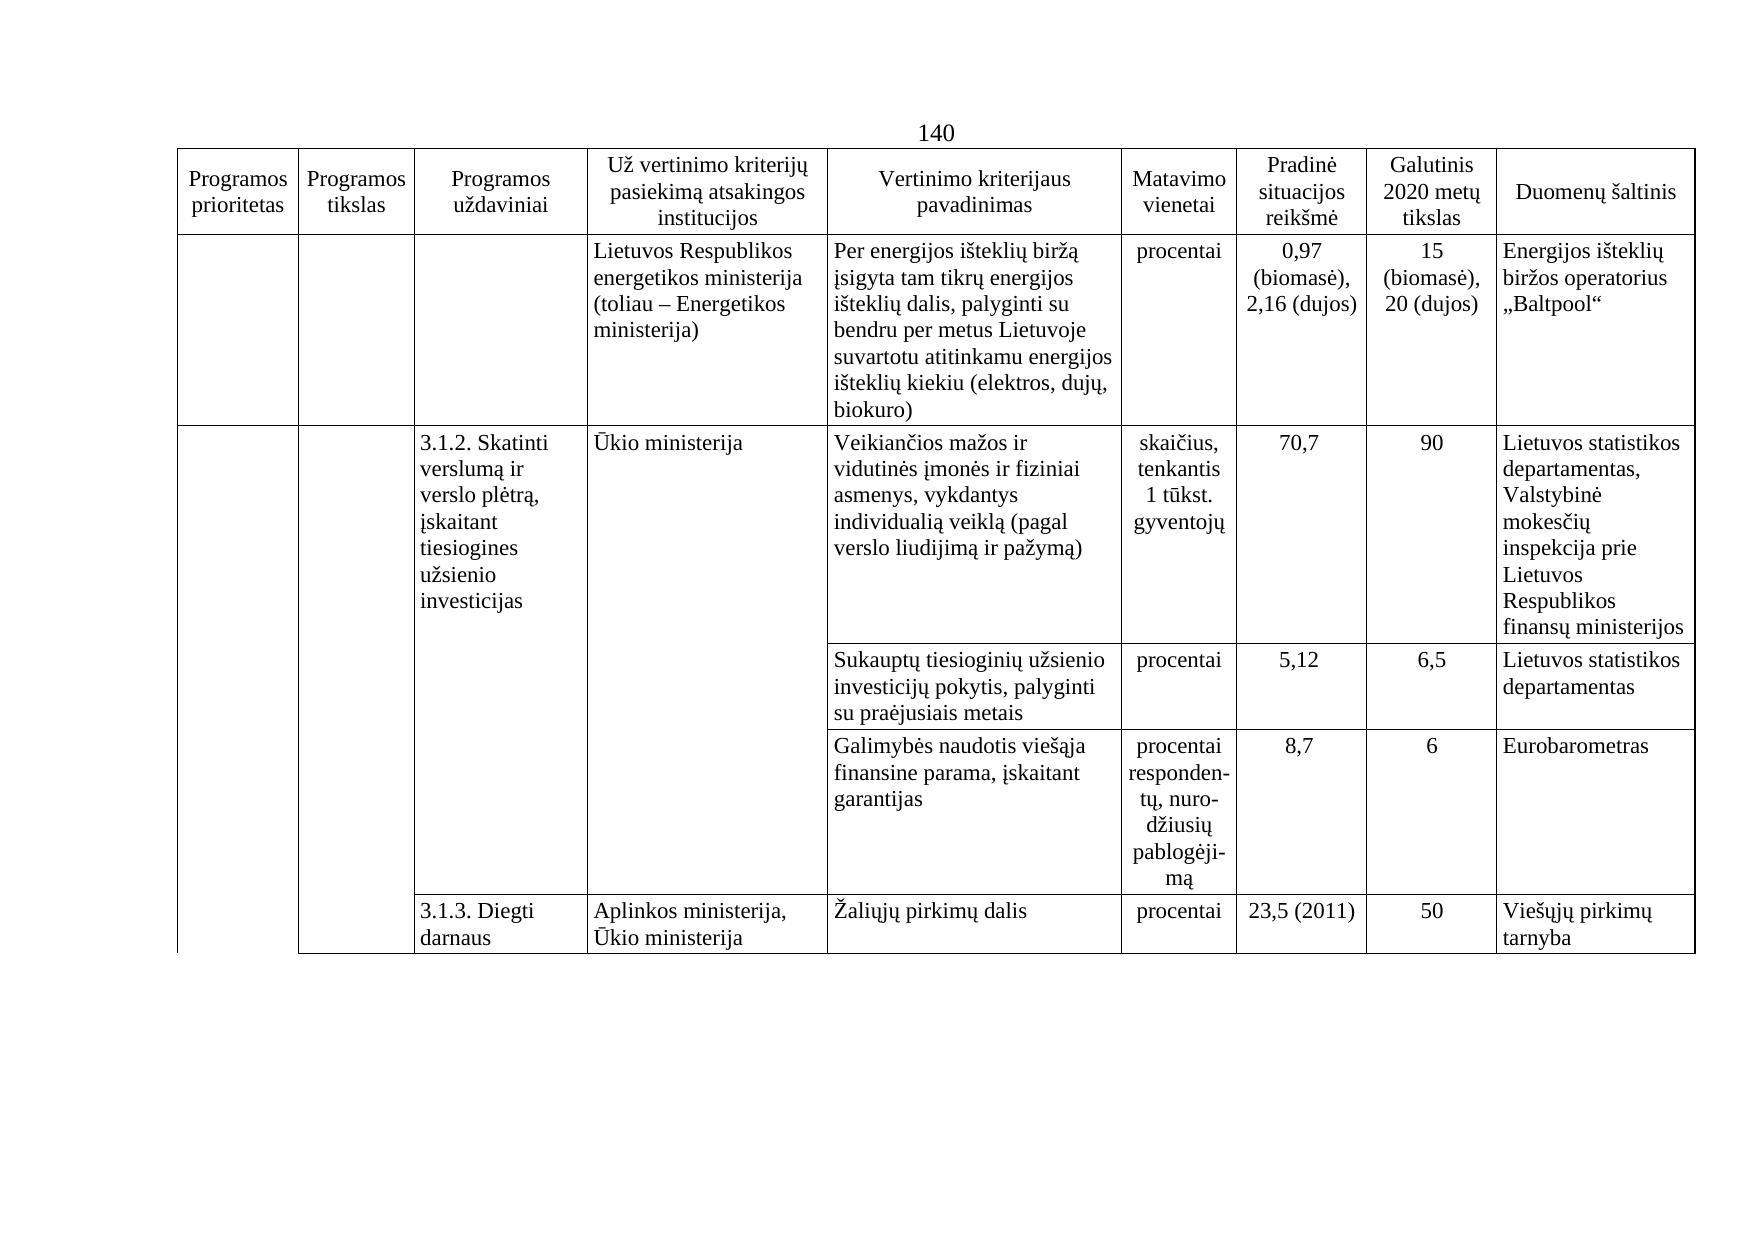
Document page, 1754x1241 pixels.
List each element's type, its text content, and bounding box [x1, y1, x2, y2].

table_cell [178, 894, 298, 953]
table_cell Lietuvos statistikos departamentas [1497, 644, 1694, 728]
table_cell 5,12 [1237, 644, 1366, 728]
table_cell 15 (biomasė), 20 (dujos) [1367, 235, 1496, 425]
table_cell Sukauptų tiesioginių užsienio investicijų pokytis, palyginti su praėjusiais metais [828, 644, 1121, 728]
table_cell Lietuvos statistikos departamentas, Valstybinė mokesčių inspekcija prie Lietuvos Respublikos finansų ministerijos [1497, 426, 1694, 643]
table_cell 50 [1367, 895, 1496, 953]
table_cell [178, 643, 298, 728]
table_cell skaičius, tenkantis 1 tūkst. gyventojų [1122, 426, 1236, 643]
table_cell 3.1.2. Skatinti verslumą ir verslo plėtrą, įskaitant tiesiogines užsienio investicijas [415, 426, 587, 893]
table_cell [299, 894, 414, 953]
table_cell Aplinkos ministerija, Ūkio ministerija [588, 895, 827, 953]
table_header Galutinis 2020 metų tikslas [1367, 149, 1496, 233]
table_cell [299, 235, 414, 425]
table_cell [415, 235, 587, 425]
table_cell 23,5 (2011) [1237, 895, 1366, 953]
table_cell Per energijos išteklių biržą įsigyta tam tikrų energijos išteklių dalis, palyginti su bendru per metus Lietuvoje suvartotu atitinkamu energijos išteklių kiekiu (elektros, dujų, biokuro) [828, 235, 1121, 425]
table_cell Energijos išteklių biržos operatorius „Baltpool“ [1497, 235, 1694, 425]
table_cell procentai [1122, 235, 1236, 425]
table_header Duomenų šaltinis [1497, 149, 1694, 233]
table_cell 8,7 [1237, 730, 1366, 893]
table_header Vertinimo kriterijaus pavadinimas [828, 149, 1121, 233]
table_cell 90 [1367, 426, 1496, 643]
table_cell Ūkio ministerija [588, 426, 827, 893]
table_cell 70,7 [1237, 426, 1366, 643]
table_cell procentai responden-tų, nuro-džiusių pablogėji-mą [1122, 730, 1236, 893]
table_cell [299, 643, 414, 728]
table_cell Eurobarometras [1497, 730, 1694, 893]
table_cell 3.1.3. Diegti darnaus [415, 895, 587, 953]
table_header Matavimo vienetai [1122, 149, 1236, 233]
table_cell [178, 235, 298, 425]
table_cell Žaliųjų pirkimų dalis [828, 895, 1121, 953]
table_cell [178, 426, 298, 643]
table_cell 6,5 [1367, 644, 1496, 728]
table_header Programos uždaviniai [415, 149, 587, 233]
table_cell [299, 729, 414, 893]
table_cell Viešųjų pirkimų tarnyba [1497, 895, 1694, 953]
table_cell [299, 426, 414, 643]
table_cell Veikiančios mažos ir vidutinės įmonės ir fiziniai asmenys, vykdantys individualią veiklą (pagal verslo liudijimą ir pažymą) [828, 426, 1121, 643]
table_header Už vertinimo kriterijų pasiekimą atsakingos institucijos [588, 149, 827, 233]
table_cell [178, 729, 298, 893]
table_header Programos tikslas [299, 149, 414, 233]
table_cell procentai [1122, 895, 1236, 953]
table_header Programos prioritetas [178, 149, 298, 233]
table_cell procentai [1122, 644, 1236, 728]
table_cell 0,97 (biomasė), 2,16 (dujos) [1237, 235, 1366, 425]
table_cell Lietuvos Respublikos energetikos ministerija (toliau – Energetikos ministerija) [588, 235, 827, 425]
table_cell Galimybės naudotis viešąja finansine parama, įskaitant garantijas [828, 730, 1121, 893]
table_header Pradinė situacijos reikšmė [1237, 149, 1366, 233]
table_cell 6 [1367, 730, 1496, 893]
